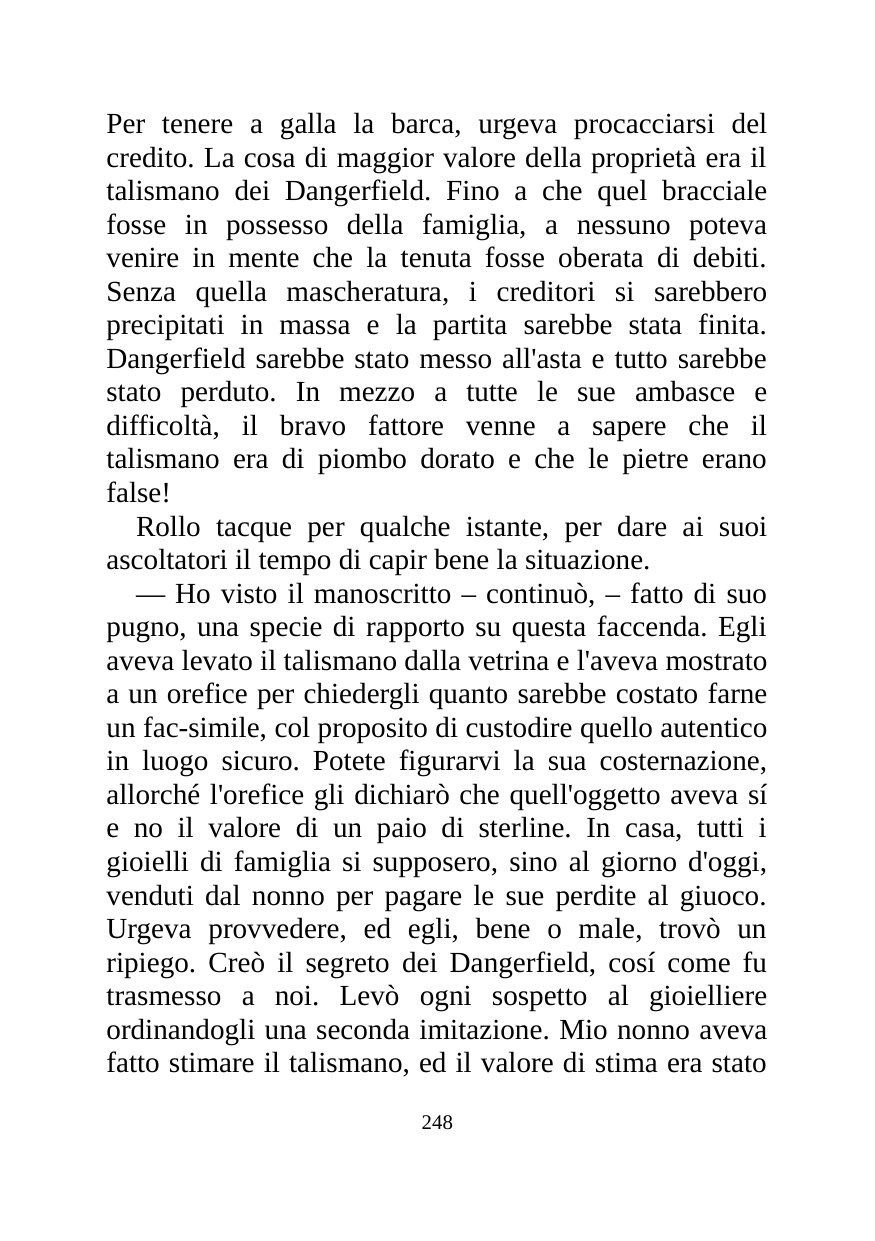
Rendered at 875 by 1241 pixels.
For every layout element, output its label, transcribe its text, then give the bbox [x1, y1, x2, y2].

text Per tenere a galla la barca, urgeva procacciarsi del credito. La cosa di maggior valore della proprietà era il talismano dei Dangerfield. Fino a che quel bracciale fosse in possesso della famiglia, a nessuno poteva venire in mente che la tenuta fosse oberata di debiti. Senza quella mascheratura, i creditori si sarebbero precipitati in massa e la partita sarebbe stata finita. Dangerfield sarebbe stato messo all'asta e tutto sarebbe stato perduto. In mezzo a tutte le sue ambasce e difficoltà, il bravo fattore venne a sapere che il talismano era di piombo dorato e che le pietre erano false! [106, 106, 768, 509]
text Rollo tacque per qualche istante, per dare ai suoi ascoltatori il tempo di capir bene la situazione. [106, 509, 768, 576]
text — Ho visto il manoscritto – continuò, – fatto di suo pugno, una specie di rapporto su questa faccenda. Egli aveva levato il talismano dalla vetrina e l'aveva mostrato a un orefice per chiedergli quanto sarebbe costato farne un fac-simile, col proposito di custodire quello autentico in luogo sicuro. Potete figurarvi la sua costernazione, allorché l'orefice gli dichiarò che quell'oggetto aveva sí e no il valore di un paio di sterline. In casa, tutti i gioielli di famiglia si supposero, sino al giorno d'oggi, venduti dal nonno per pagare le sue perdite al giuoco. Urgeva provvedere, ed egli, bene o male, trovò un ripiego. Creò il segreto dei Dangerfield, cosí come fu trasmesso a noi. Levò ogni sospetto al gioielliere ordinandogli una seconda imitazione. Mio nonno aveva fatto stimare il talismano, ed il valore di stima era stato [106, 576, 768, 1079]
